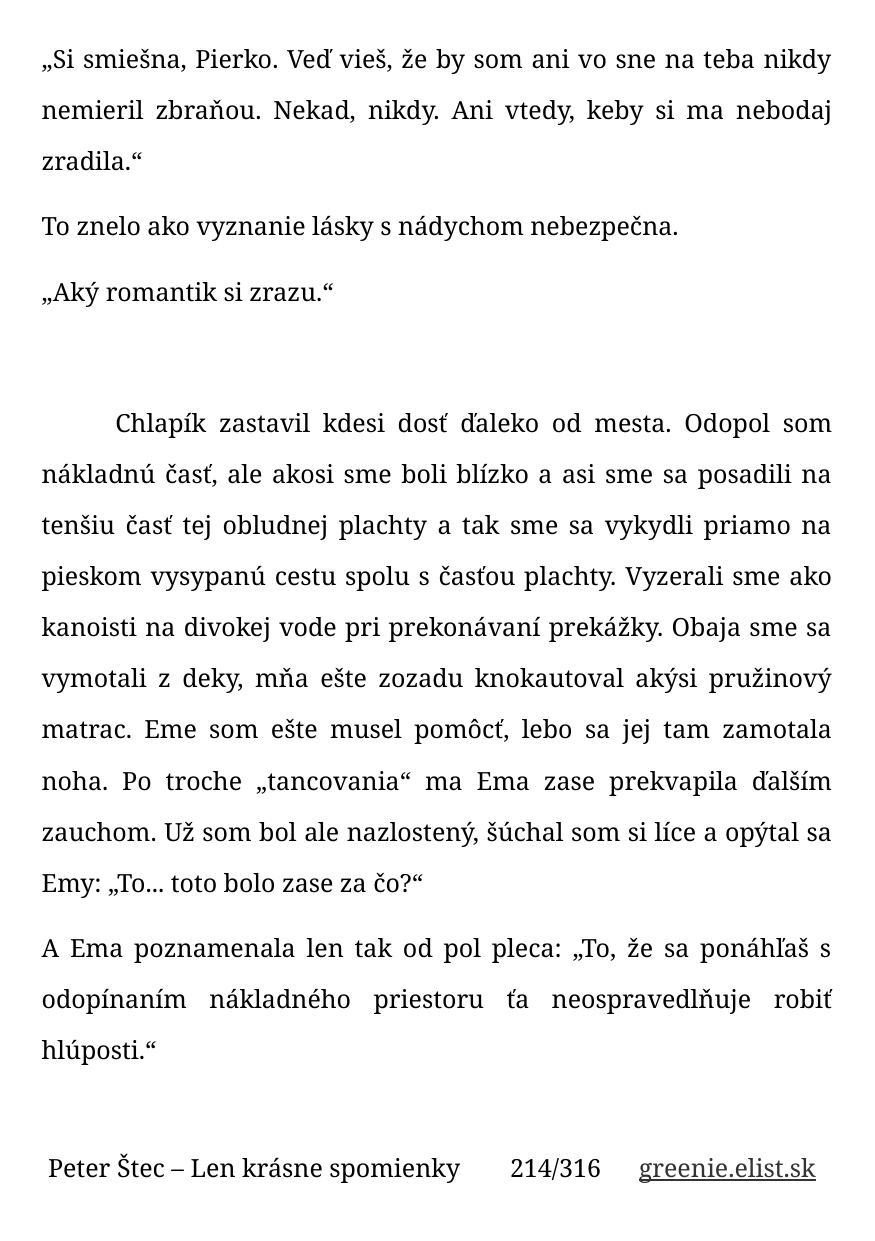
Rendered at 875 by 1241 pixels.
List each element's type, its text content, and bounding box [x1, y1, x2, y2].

text „Aký romantik si zrazu.“ [41, 275, 833, 309]
text Chlapík zastavil kdesi dosť ďaleko od mesta. Odopol som nákladnú časť, ale akosi sme boli blízko a asi sme sa posadili na tenšiu časť tej obludnej plachty a tak sme sa vykydli priamo na pieskom vysypanú cestu spolu s časťou plachty. Vyzerali sme ako kanoisti na divokej vode pri prekonávaní prekážky. Obaja sme sa vymotali z deky, mňa ešte zozadu knokautoval akýsi pružinový matrac. Eme som ešte musel pomôcť, lebo sa jej tam zamotala noha. Po troche „tancovania“ ma Ema zase prekvapila ďalším zauchom. Už som bol ale nazlostený, šúchal som si líce a opýtal sa Emy: „To... toto bolo zase za čo?“ [41, 406, 833, 899]
text „Si smiešna, Pierko. Veď vieš, že by som ani vo sne na teba nikdy nemieril zbraňou. Nekad, nikdy. Ani vtedy, keby si ma nebodaj zradila.“ [41, 41, 833, 177]
text To znelo ako vyznanie lásky s nádychom nebezpečna. [41, 209, 833, 243]
text A Ema poznamenala len tak od pol pleca: „To, že sa ponáhľaš s odopínaním nákladného priestoru ťa neospravedlňuje robiť hlúposti.“ [41, 931, 833, 1067]
